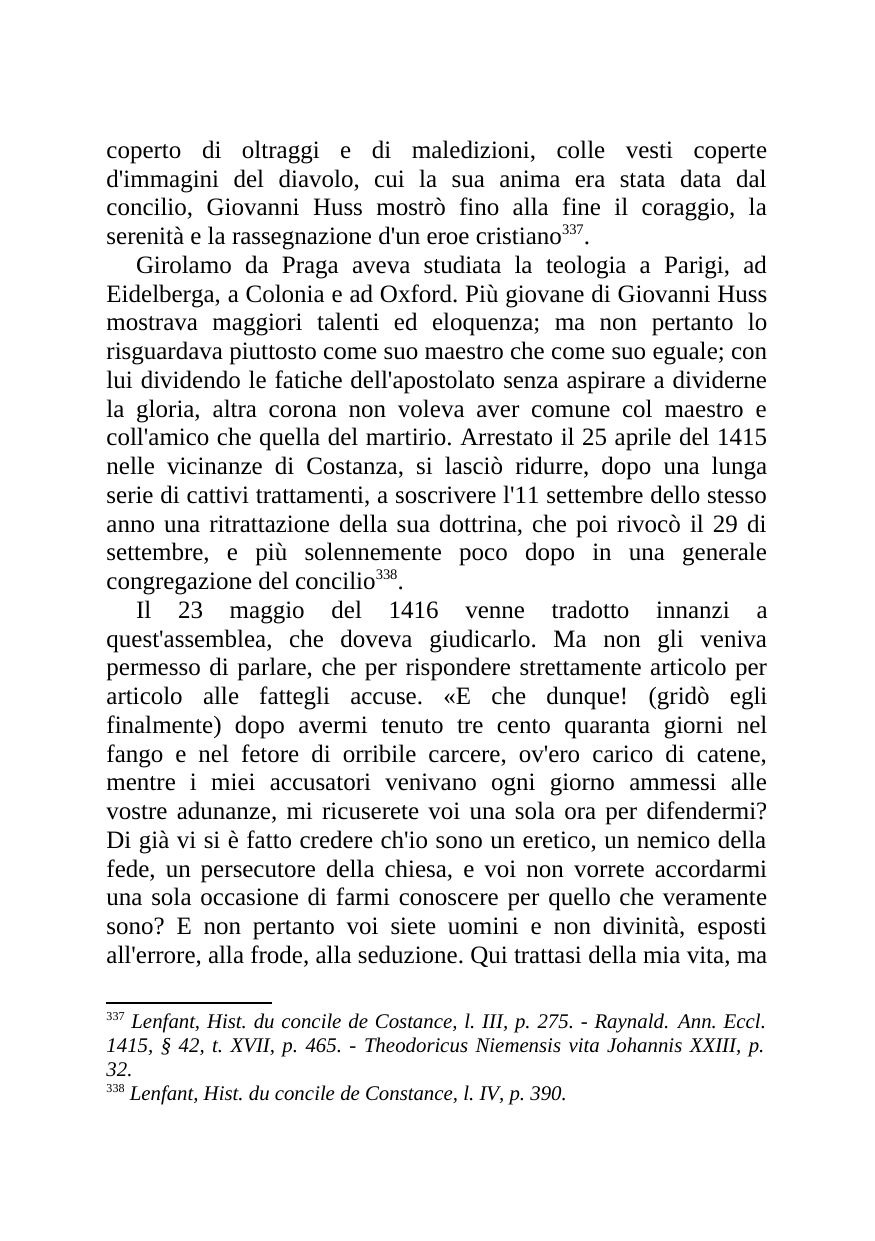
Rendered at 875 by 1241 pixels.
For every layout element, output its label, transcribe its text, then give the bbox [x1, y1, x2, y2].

text Lenfant, Hist. du concile de Constance, l. IV, p. 390. [106, 1081, 768, 1105]
text Lenfant, Hist. du concile de Costance, l. III, p. 275. - Raynald. Ann. Eccl. 1415, § 42, t. XVII, p. 465. - Theodoricus Niemensis vita Johannis XXIII, p. 32. [106, 1009, 768, 1081]
text Il 23 maggio del 1416 venne tradotto innanzi a quest'assemblea, che doveva giudicarlo. Ma non gli veniva permesso di parlare, che per rispondere strettamente articolo per articolo alle fattegli accuse. «E che dunque! (gridò egli finalmente) dopo avermi tenuto tre cento quaranta giorni nel fango e nel fetore di orribile carcere, ov'ero carico di catene, mentre i miei accusatori venivano ogni giorno ammessi alle vostre adunanze, mi ricuserete voi una sola ora per difendermi? Di già vi si è fatto credere ch'io sono un eretico, un nemico della fede, un persecutore della chiesa, e voi non vorrete accordarmi una sola occasione di farmi conoscere per quello che veramente sono? E non pertanto voi siete uomini e non divinità, esposti all'errore, alla frode, alla seduzione. Qui trattasi della mia vita, ma [106, 595, 768, 969]
text coperto di oltraggi e di maledizioni, colle vesti coperte d'immagini del diavolo, cui la sua anima era stata data dal concilio, Giovanni Huss mostrò fino alla fine il coraggio, la serenità e la rassegnazione d'un eroe cristiano. [106, 135, 768, 250]
text Girolamo da Praga aveva studiata la teologia a Parigi, ad Eidelberga, a Colonia e ad Oxford. Più giovane di Giovanni Huss mostrava maggiori talenti ed eloquenza; ma non pertanto lo risguardava piuttosto come suo maestro che come suo eguale; con lui dividendo le fatiche dell'apostolato senza aspirare a dividerne la gloria, altra corona non voleva aver comune col maestro e coll'amico che quella del martirio. Arrestato il 25 aprile del 1415 nelle vicinanze di Costanza, si lasciò ridurre, dopo una lunga serie di cattivi trattamenti, a soscrivere l'11 settembre dello stesso anno una ritrattazione della sua dottrina, che poi rivocò il 29 di settembre, e più solennemente poco dopo in una generale congregazione del concilio. [106, 250, 768, 595]
